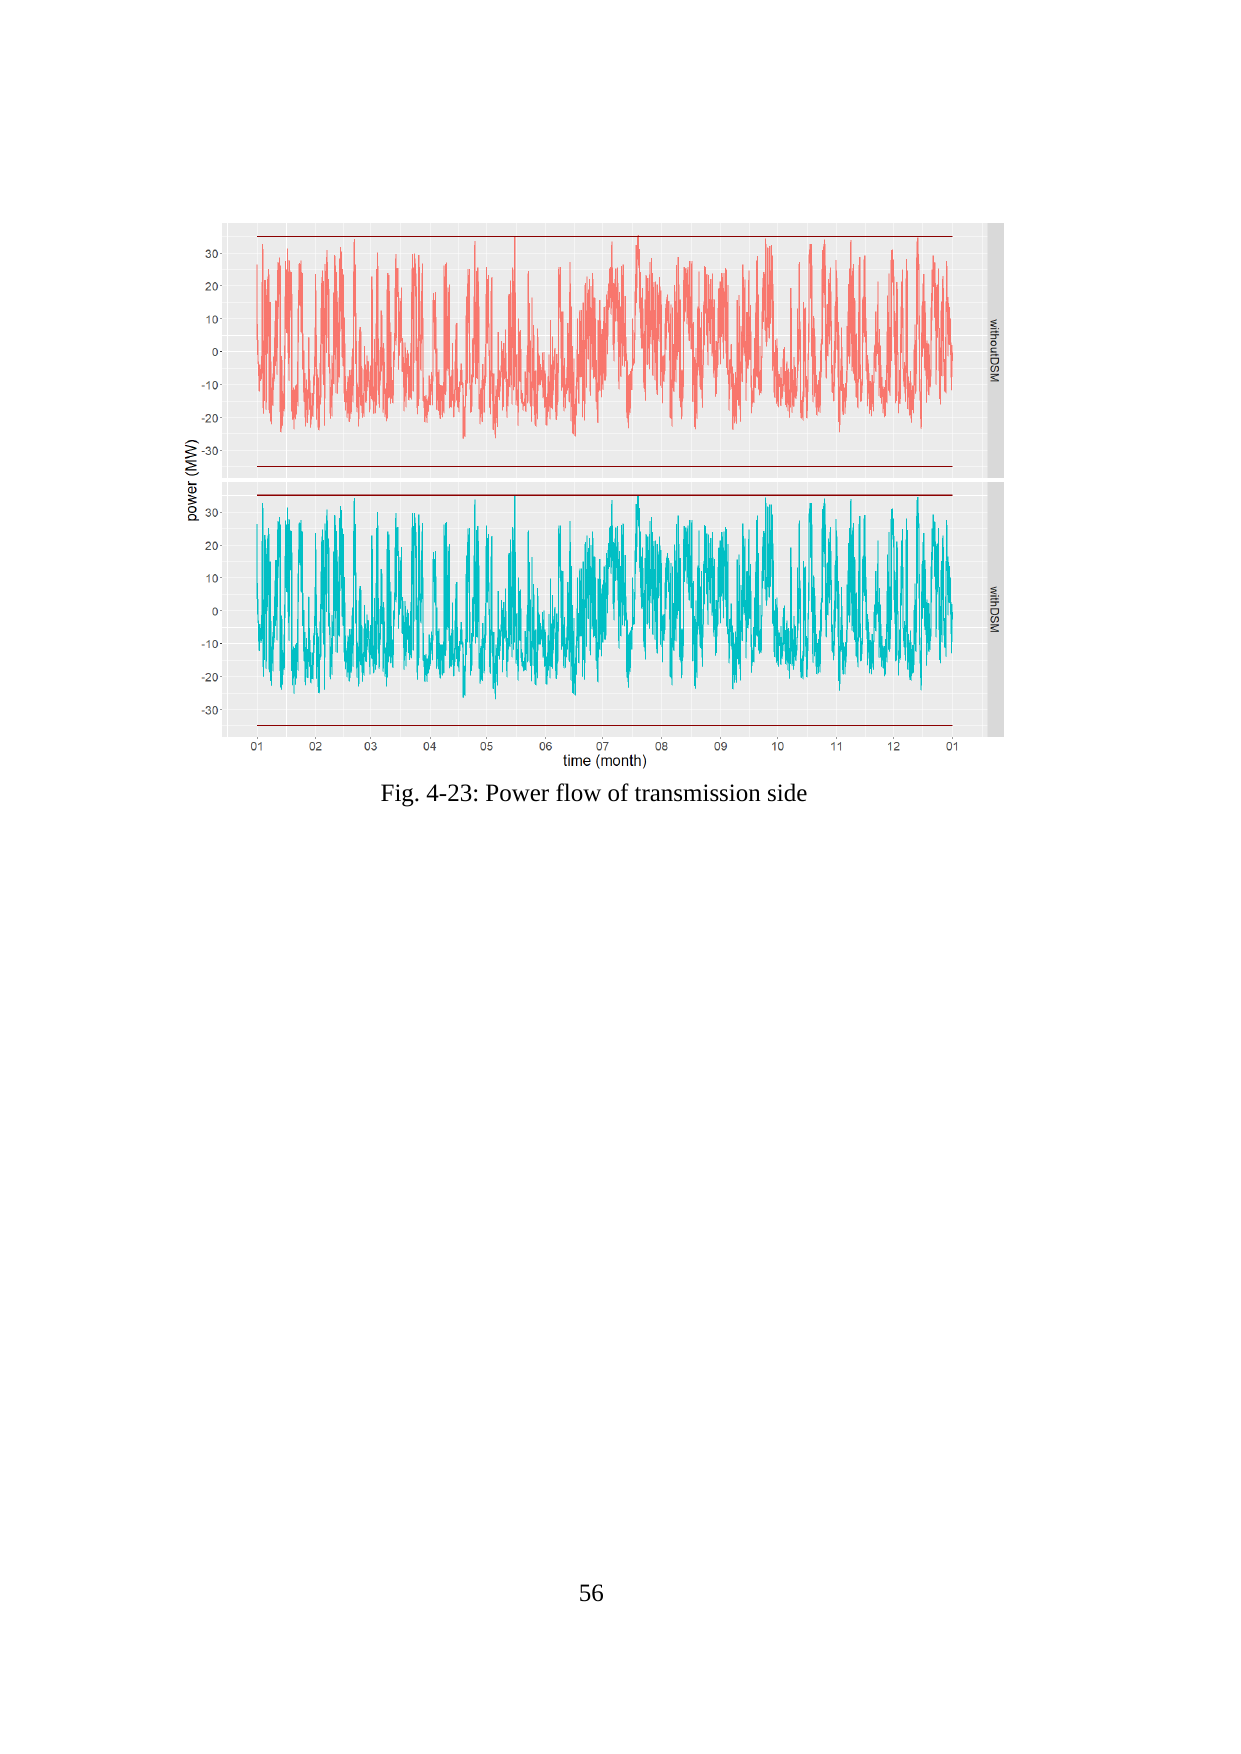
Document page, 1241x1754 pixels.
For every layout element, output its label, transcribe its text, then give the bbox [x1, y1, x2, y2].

text Fig. 4-23: Power flow of transmission side [177, 771, 1010, 807]
picture [180, 219, 1008, 771]
